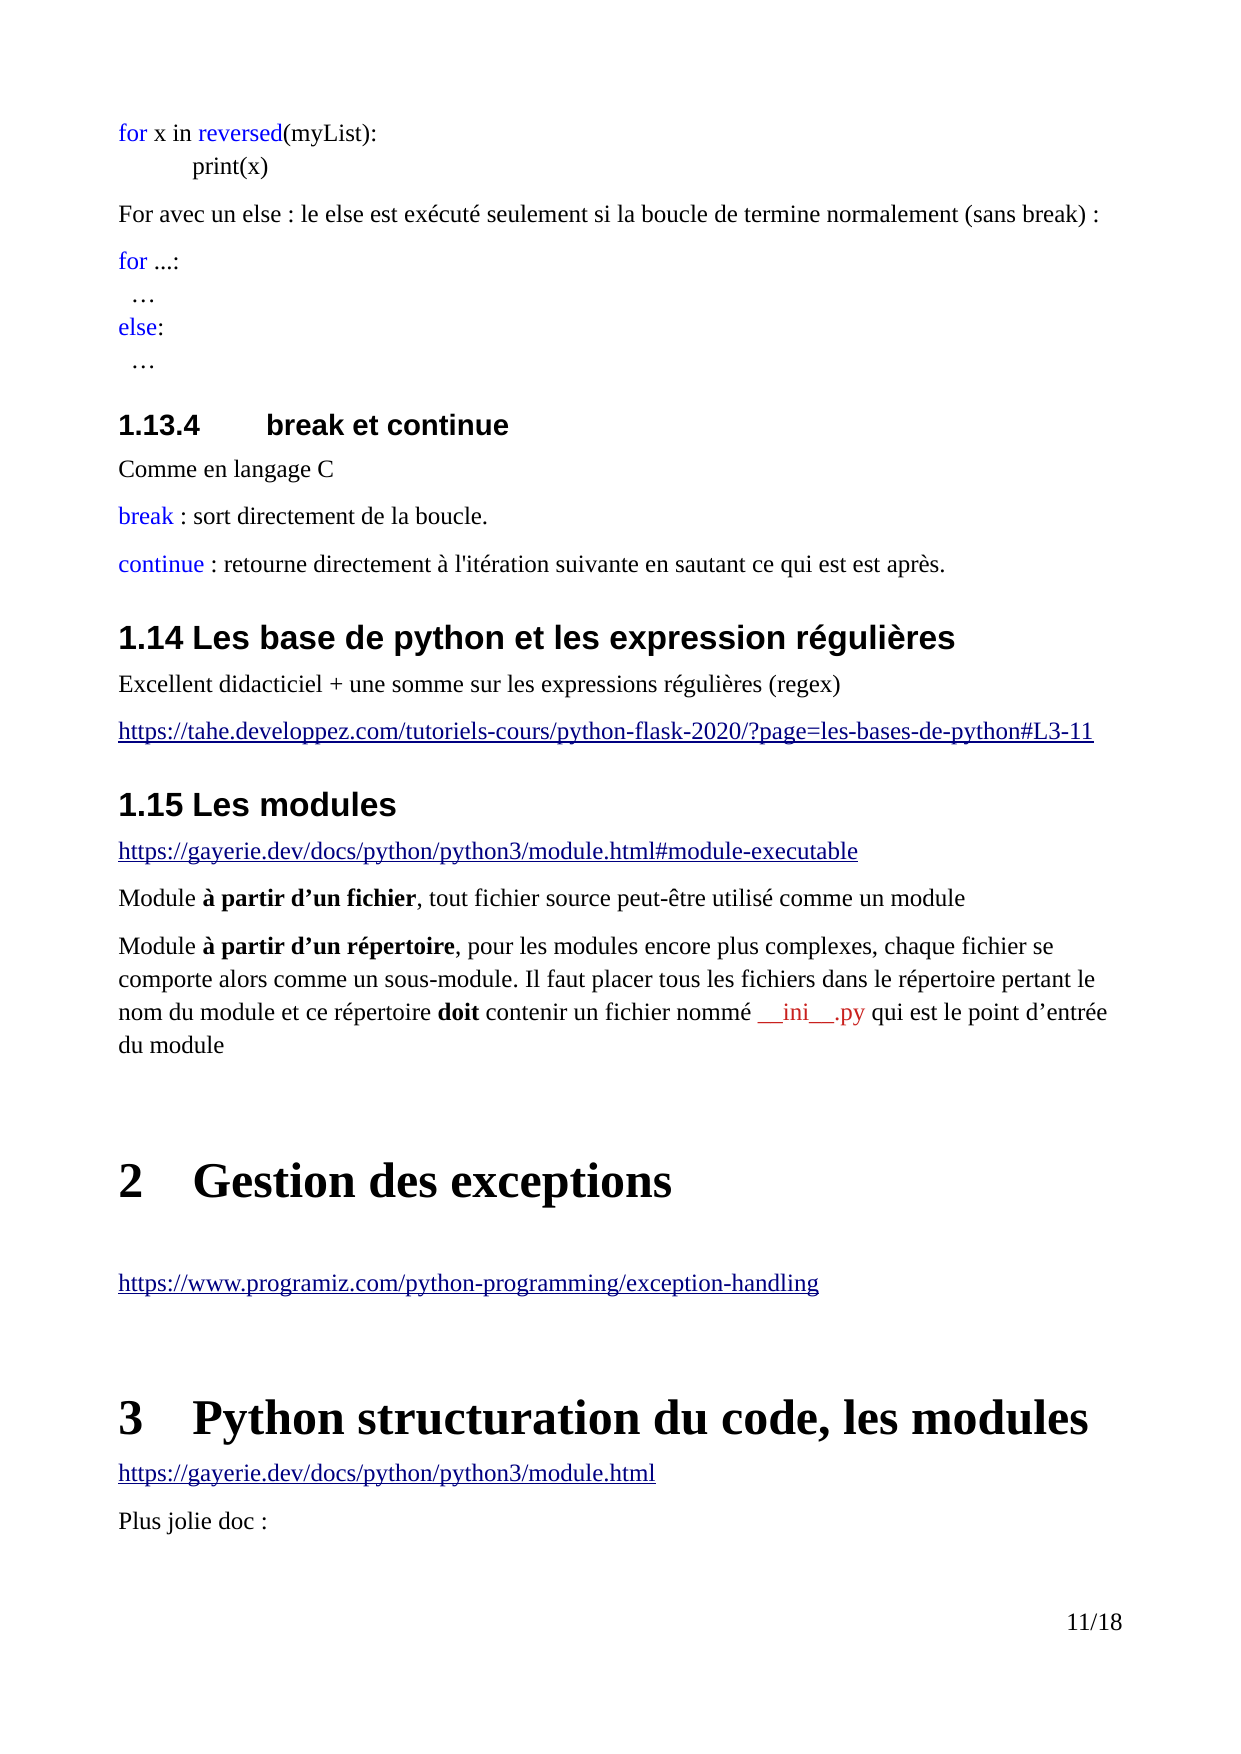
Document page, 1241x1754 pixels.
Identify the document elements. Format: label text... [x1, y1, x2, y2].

subtitle Les modules [118, 785, 1122, 823]
text break : sort directement de la boucle. [118, 501, 1122, 530]
text for x in reversed(myList): print(x) [118, 118, 1122, 180]
subtitle Gestion des exceptions [118, 1150, 1122, 1208]
text For avec un else : le else est exécuté seulement si la boucle de termine normalement (sans break) : [118, 199, 1122, 227]
text Plus jolie doc : [118, 1506, 1122, 1534]
text https://tahe.developpez.com/tutoriels-cours/python-flask-2020/?page=les-bases-de-python#L3-11 [118, 716, 1122, 745]
text continue : retourne directement à l'itération suivante en sautant ce qui est est après. [118, 549, 1122, 578]
text Excellent didacticiel + une somme sur les expressions régulières (regex) [118, 669, 1122, 697]
text https://gayerie.dev/docs/python/python3/module.html [118, 1458, 1122, 1487]
subtitle break et continue [118, 408, 1122, 441]
text for ...: … else: … [118, 246, 1122, 374]
text Module à partir d’un fichier, tout fichier source peut-être utilisé comme un module [118, 883, 1122, 912]
text Comme en langage C [118, 454, 1122, 483]
text https://gayerie.dev/docs/python/python3/module.html#module-executable [118, 836, 1122, 864]
text Module à partir d’un répertoire, pour les modules encore plus complexes, chaque fichier se comporte alors comme un sous-module. Il faut placer tous les fichiers dans le répertoire pertant le nom du module et ce répertoire doit contenir un fichier nommé __ini__.py qui est le point d’entrée du module [118, 931, 1122, 1059]
subtitle Les base de python et les expression régulières [118, 617, 1122, 656]
text https://www.programiz.com/python-programming/exception-handling [118, 1268, 1122, 1297]
subtitle Python structuration du code, les modules [118, 1388, 1122, 1446]
